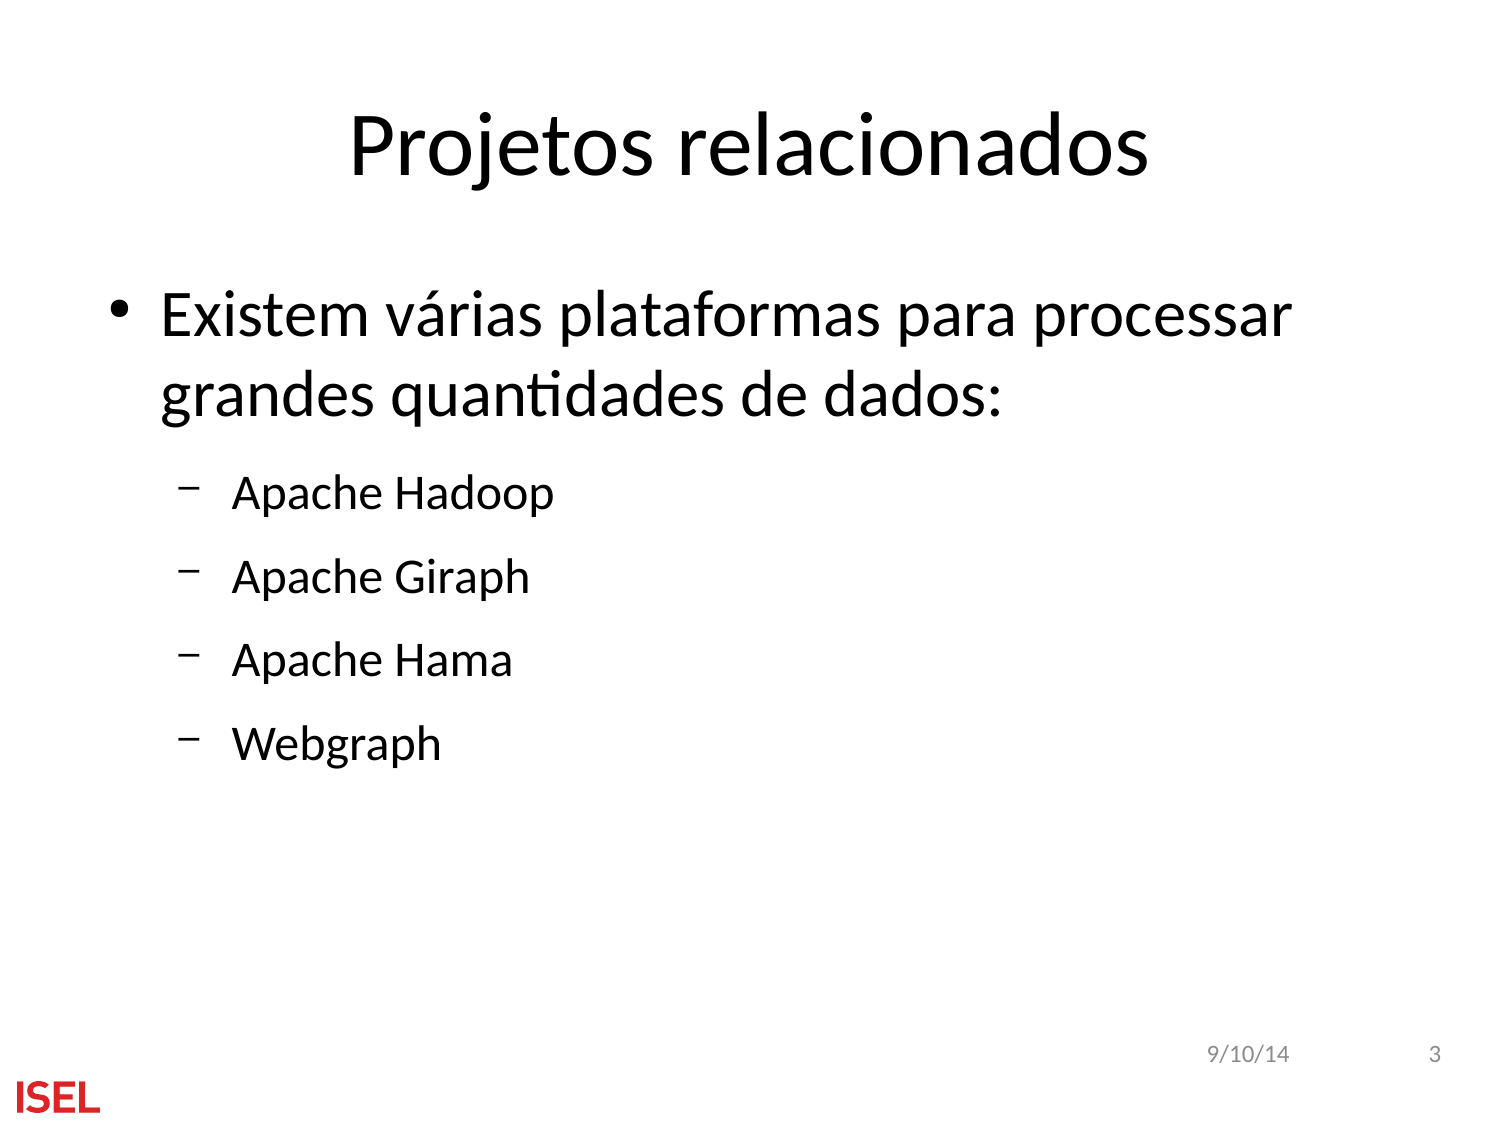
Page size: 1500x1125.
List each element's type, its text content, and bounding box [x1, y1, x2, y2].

picture [17, 1081, 100, 1113]
list Existem várias plataformas para processar grandes quantidades de dados: Apache Hadoop Apache Giraph Apache Hama Webgraph [75, 262, 1425, 1005]
slide_number 9/10/14 [1191, 1033, 1340, 1071]
slide_number [1347, 1033, 1457, 1071]
title Projetos relacionados [75, 45, 1425, 233]
